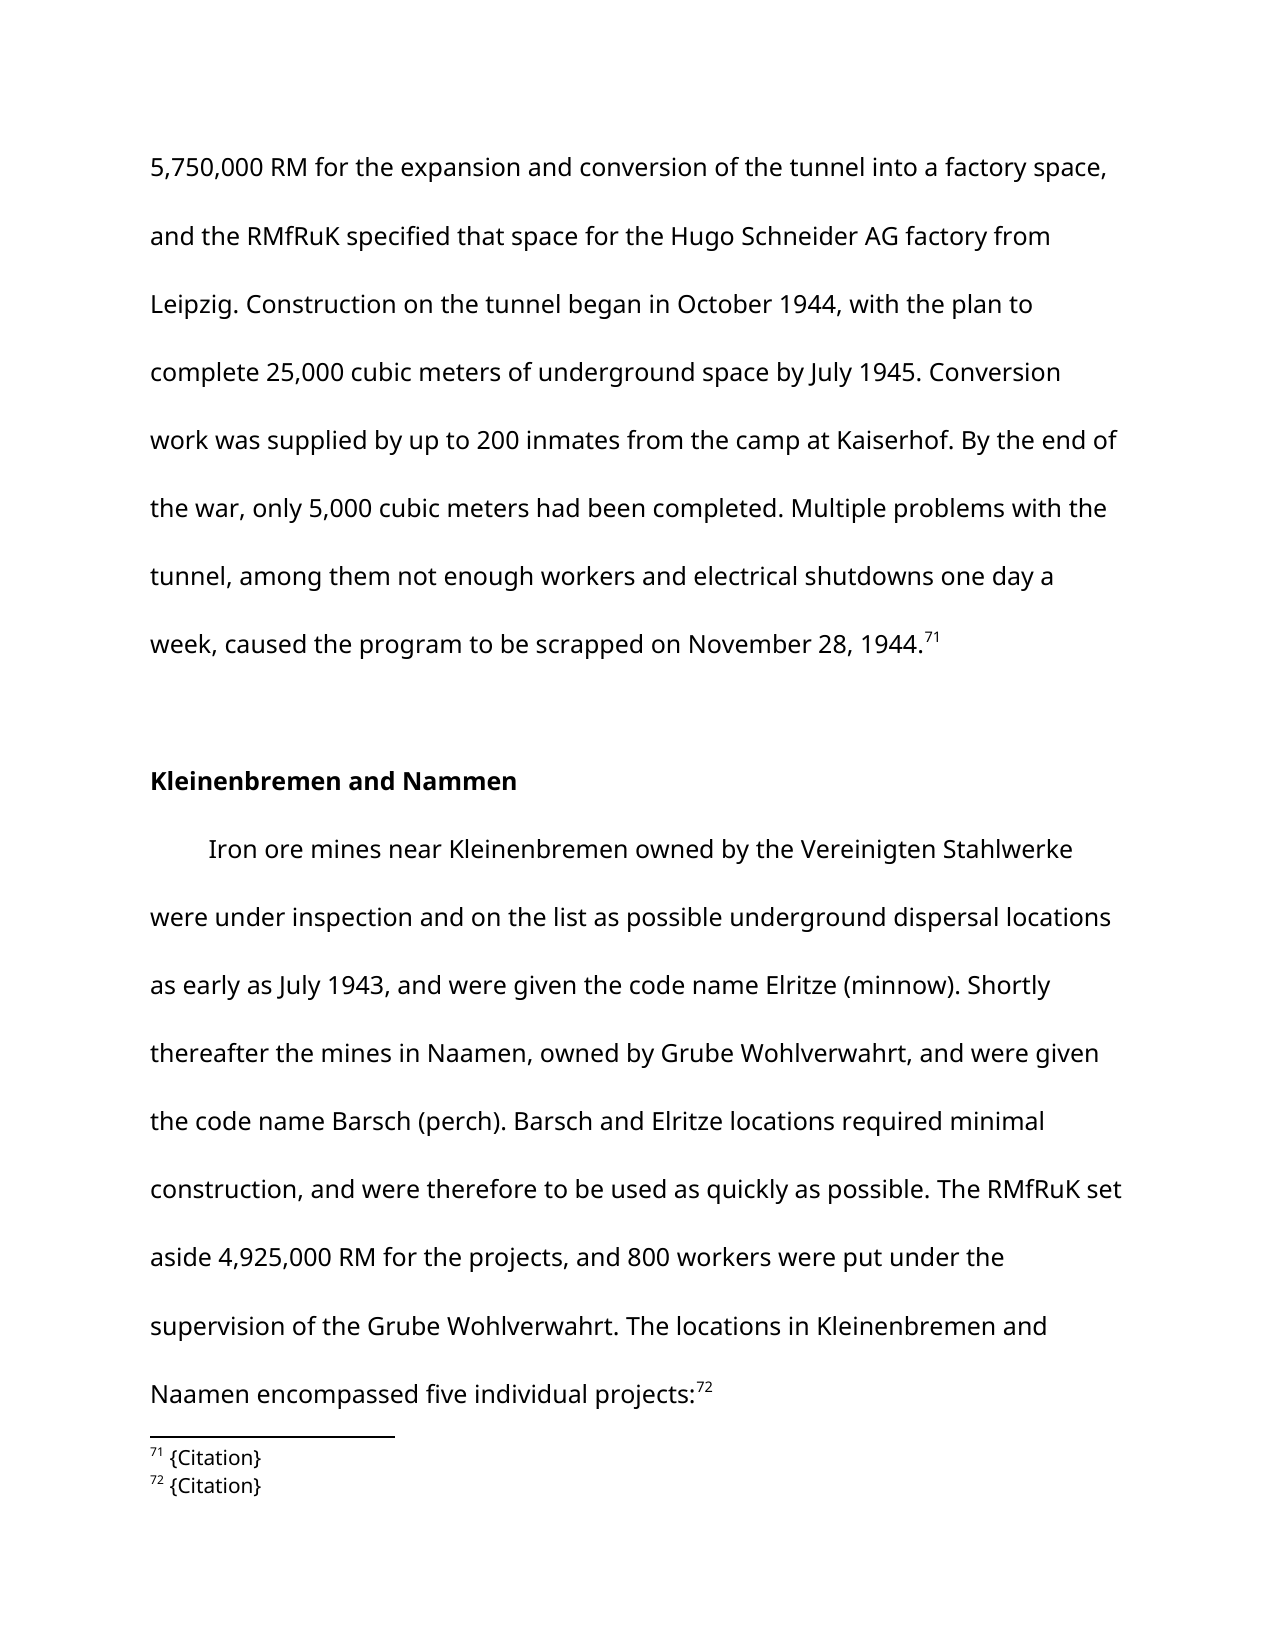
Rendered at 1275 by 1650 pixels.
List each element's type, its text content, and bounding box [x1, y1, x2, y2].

text Iron ore mines near Kleinenbremen owned by the Vereinigten Stahlwerke were under inspection and on the list as possible underground dispersal locations as early as July 1943, and were given the code name Elritze (minnow). Shortly thereafter the mines in Naamen, owned by Grube Wohlverwahrt, and were given the code name Barsch (perch). Barsch and Elritze locations required minimal construction, and were therefore to be used as quickly as possible. The RMfRuK set aside 4,925,000 RM for the projects, and 800 workers were put under the supervision of the Grube Wohlverwahrt. The locations in Kleinenbremen and Naamen encompassed five individual projects: [150, 831, 1125, 1410]
text 5,750,000 RM for the expansion and conversion of the tunnel into a factory space, and the RMfRuK specified that space for the Hugo Schneider AG factory from Leipzig. Construction on the tunnel began in October 1944, with the plan to complete 25,000 cubic meters of underground space by July 1945. Conversion work was supplied by up to 200 inmates from the camp at Kaiserhof. By the end of the war, only 5,000 cubic meters had been completed. Multiple problems with the tunnel, among them not enough workers and electrical shutdowns one day a week, caused the program to be scrapped on November 28, 1944. [150, 150, 1125, 661]
text Kleinenbremen and Nammen [150, 763, 1125, 797]
text {Citation} [150, 1443, 1125, 1472]
text {Citation} [150, 1472, 1125, 1500]
